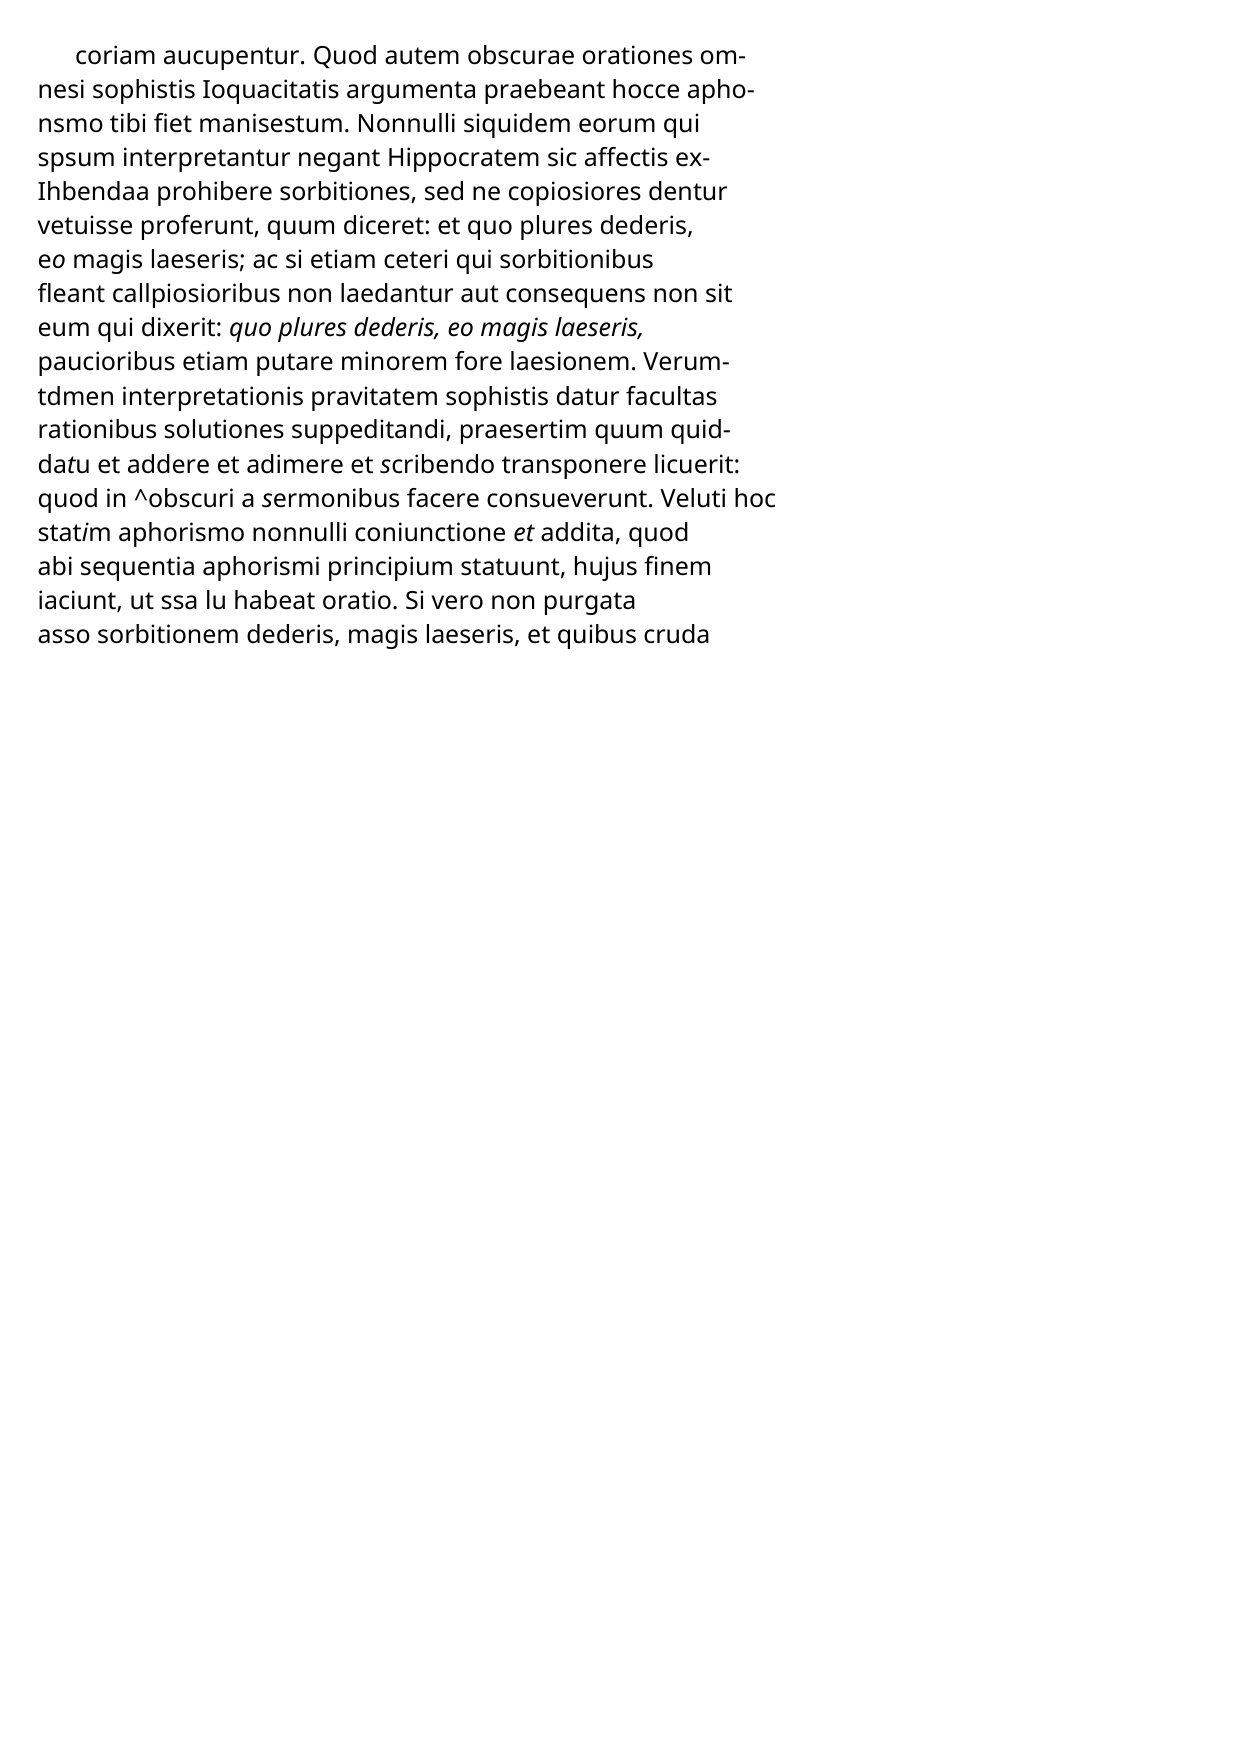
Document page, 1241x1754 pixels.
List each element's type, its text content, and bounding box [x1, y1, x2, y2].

text coriam aucupentur. Quod autem obscurae orationes om- nesi sophistis Ioquacitatis argumenta praebeant hocce apho- nsmo tibi fiet manisestum. Nonnulli siquidem eorum qui spsum interpretantur negant Hippocratem sic affectis ex- Ihbendaa prohibere sorbitiones, sed ne copiosiores dentur vetuisse proferunt, quum diceret: et quo plures dederis, eo magis laeseris; ac si etiam ceteri qui sorbitionibus fleant callpiosioribus non laedantur aut consequens non sit eum qui dixerit: quo plures dederis, eo magis laeseris, paucioribus etiam putare minorem fore laesionem. Verum- tdmen interpretationis pravitatem sophistis datur facultas rationibus solutiones suppeditandi, praesertim quum quid- datu et addere et adimere et scribendo transponere licuerit: quod in ^obscuri a sermonibus facere consueverunt. Veluti hoc statim aphorismo nonnulli coniunctione et addita, quod abi sequentia aphorismi principium statuunt, hujus finem iaciunt, ut ssa lu habeat oratio. Si vero non purgata asso sorbitionem dederis, magis laeseris, et quibus cruda [37, 37, 1203, 651]
